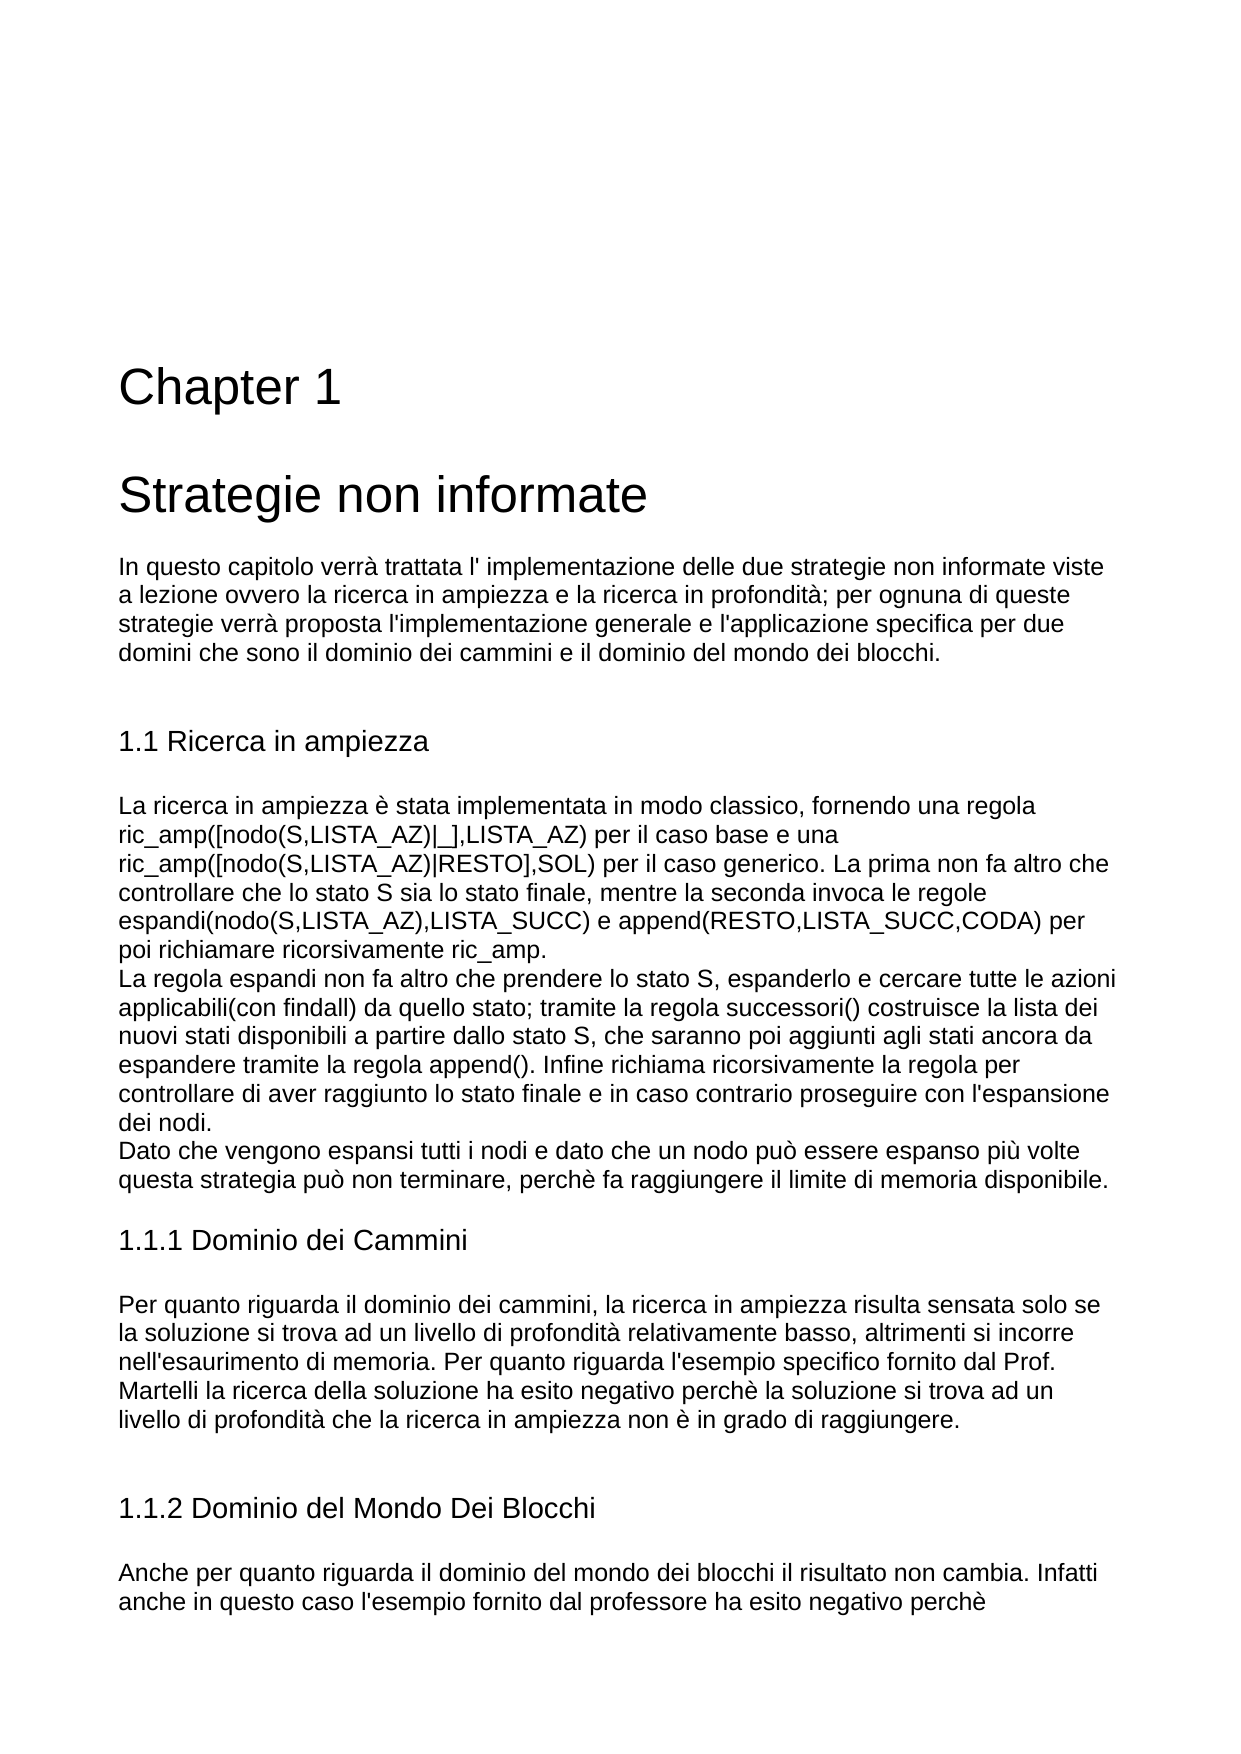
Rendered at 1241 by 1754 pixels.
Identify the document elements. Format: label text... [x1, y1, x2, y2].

text La ricerca in ampiezza è stata implementata in modo classico, fornendo una regola ric_amp([nodo(S,LISTA_AZ)|_],LISTA_AZ) per il caso base e una ric_amp([nodo(S,LISTA_AZ)|RESTO],SOL) per il caso generico. La prima non fa altro che controllare che lo stato S sia lo stato finale, mentre la seconda invoca le regole espandi(nodo(S,LISTA_AZ),LISTA_SUCC) e append(RESTO,LISTA_SUCC,CODA) per poi richiamare ricorsivamente ric_amp. La regola espandi non fa altro che prendere lo stato S, espanderlo e cercare tutte le azioni applicabili(con findall) da quello stato; tramite la regola successori() costruisce la lista dei nuovi stati disponibili a partire dallo stato S, che saranno poi aggiunti agli stati ancora da espandere tramite la regola append(). Infine richiama ricorsivamente la regola per controllare di aver raggiunto lo stato finale e in caso contrario proseguire con l'espansione dei nodi. [118, 791, 1122, 1136]
text Strategie non informate [118, 464, 1122, 523]
text 1.1 Ricerca in ampiezza [118, 724, 1122, 758]
text Anche per quanto riguarda il dominio del mondo dei blocchi il risultato non cambia. Infatti anche in questo caso l'esempio fornito dal professore ha esito negativo perchè [118, 1558, 1122, 1616]
text Per quanto riguarda il dominio dei cammini, la ricerca in ampiezza risulta sensata solo se la soluzione si trova ad un livello di profondità relativamente basso, altrimenti si incorre nell'esaurimento di memoria. Per quanto riguarda l'esempio specifico fornito dal Prof. Martelli la ricerca della soluzione ha esito negativo perchè la soluzione si trova ad un livello di profondità che la ricerca in ampiezza non è in grado di raggiungere. [118, 1290, 1122, 1433]
text 1.1.1 Dominio dei Cammini [118, 1223, 1122, 1256]
text Chapter 1 [118, 356, 1122, 415]
text 1.1.2 Dominio del Mondo Dei Blocchi [118, 1491, 1122, 1524]
text Dato che vengono espansi tutti i nodi e dato che un nodo può essere espanso più volte questa strategia può non terminare, perchè fa raggiungere il limite di memoria disponibile. [118, 1136, 1122, 1223]
text In questo capitolo verrà trattata l' implementazione delle due strategie non informate viste a lezione ovvero la ricerca in ampiezza e la ricerca in profondità; per ognuna di queste strategie verrà proposta l'implementazione generale e l'applicazione specifica per due domini che sono il dominio dei cammini e il dominio del mondo dei blocchi. [118, 552, 1122, 667]
